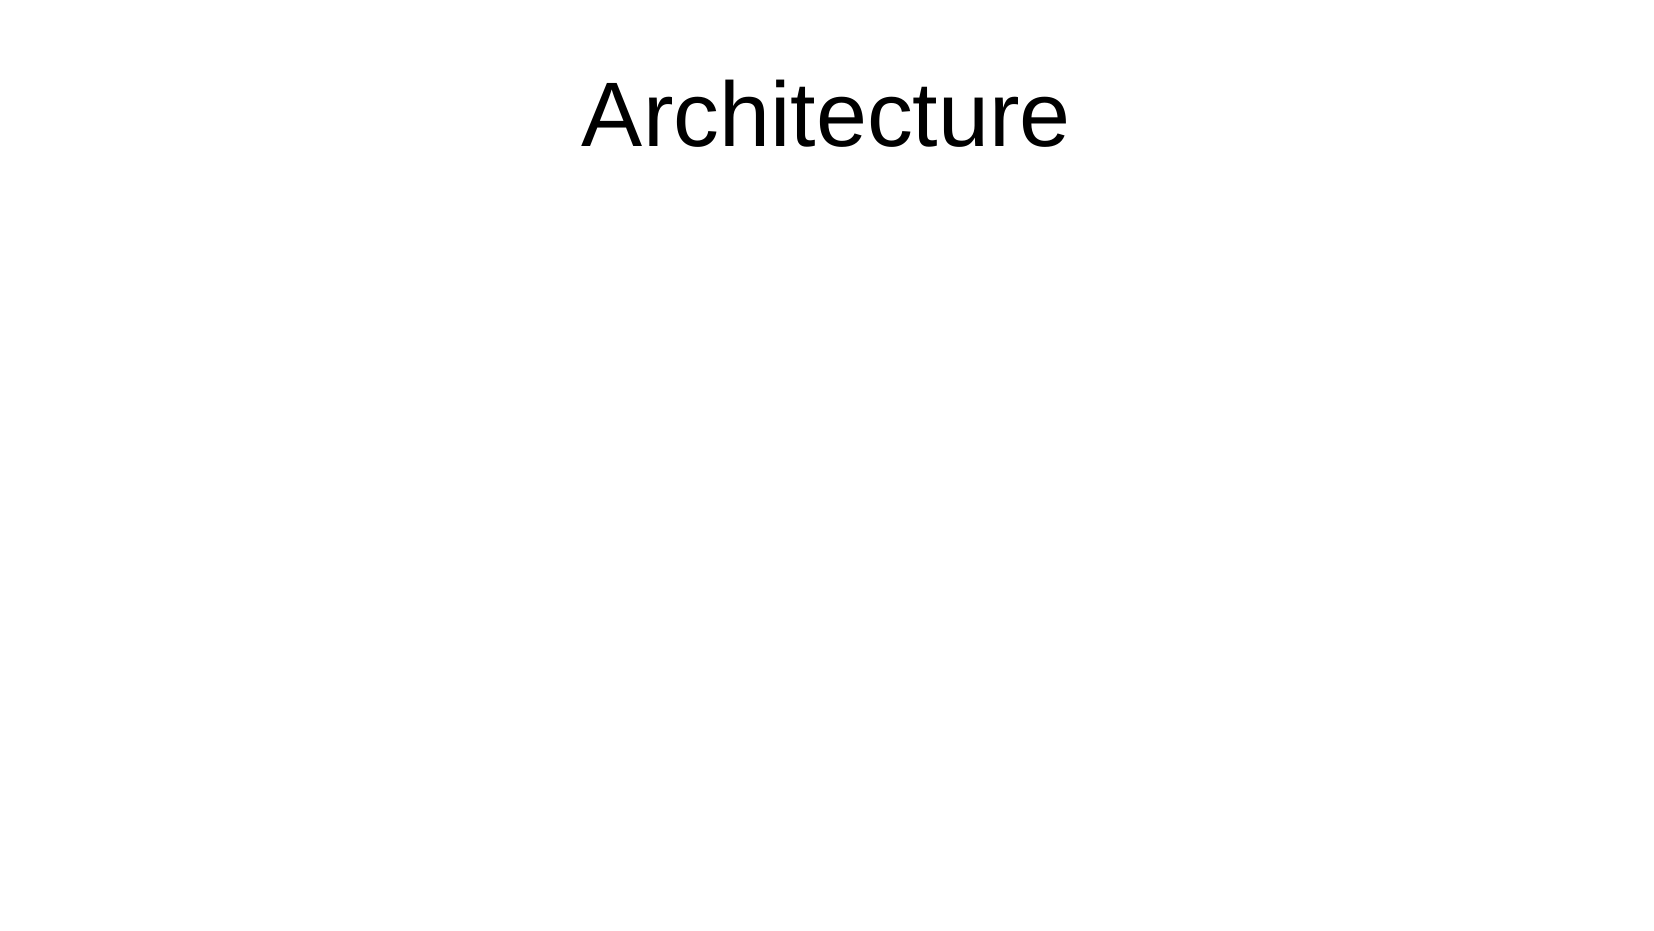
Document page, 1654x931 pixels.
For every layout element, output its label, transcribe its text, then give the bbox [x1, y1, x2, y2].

title Architecture [82, 37, 1571, 193]
